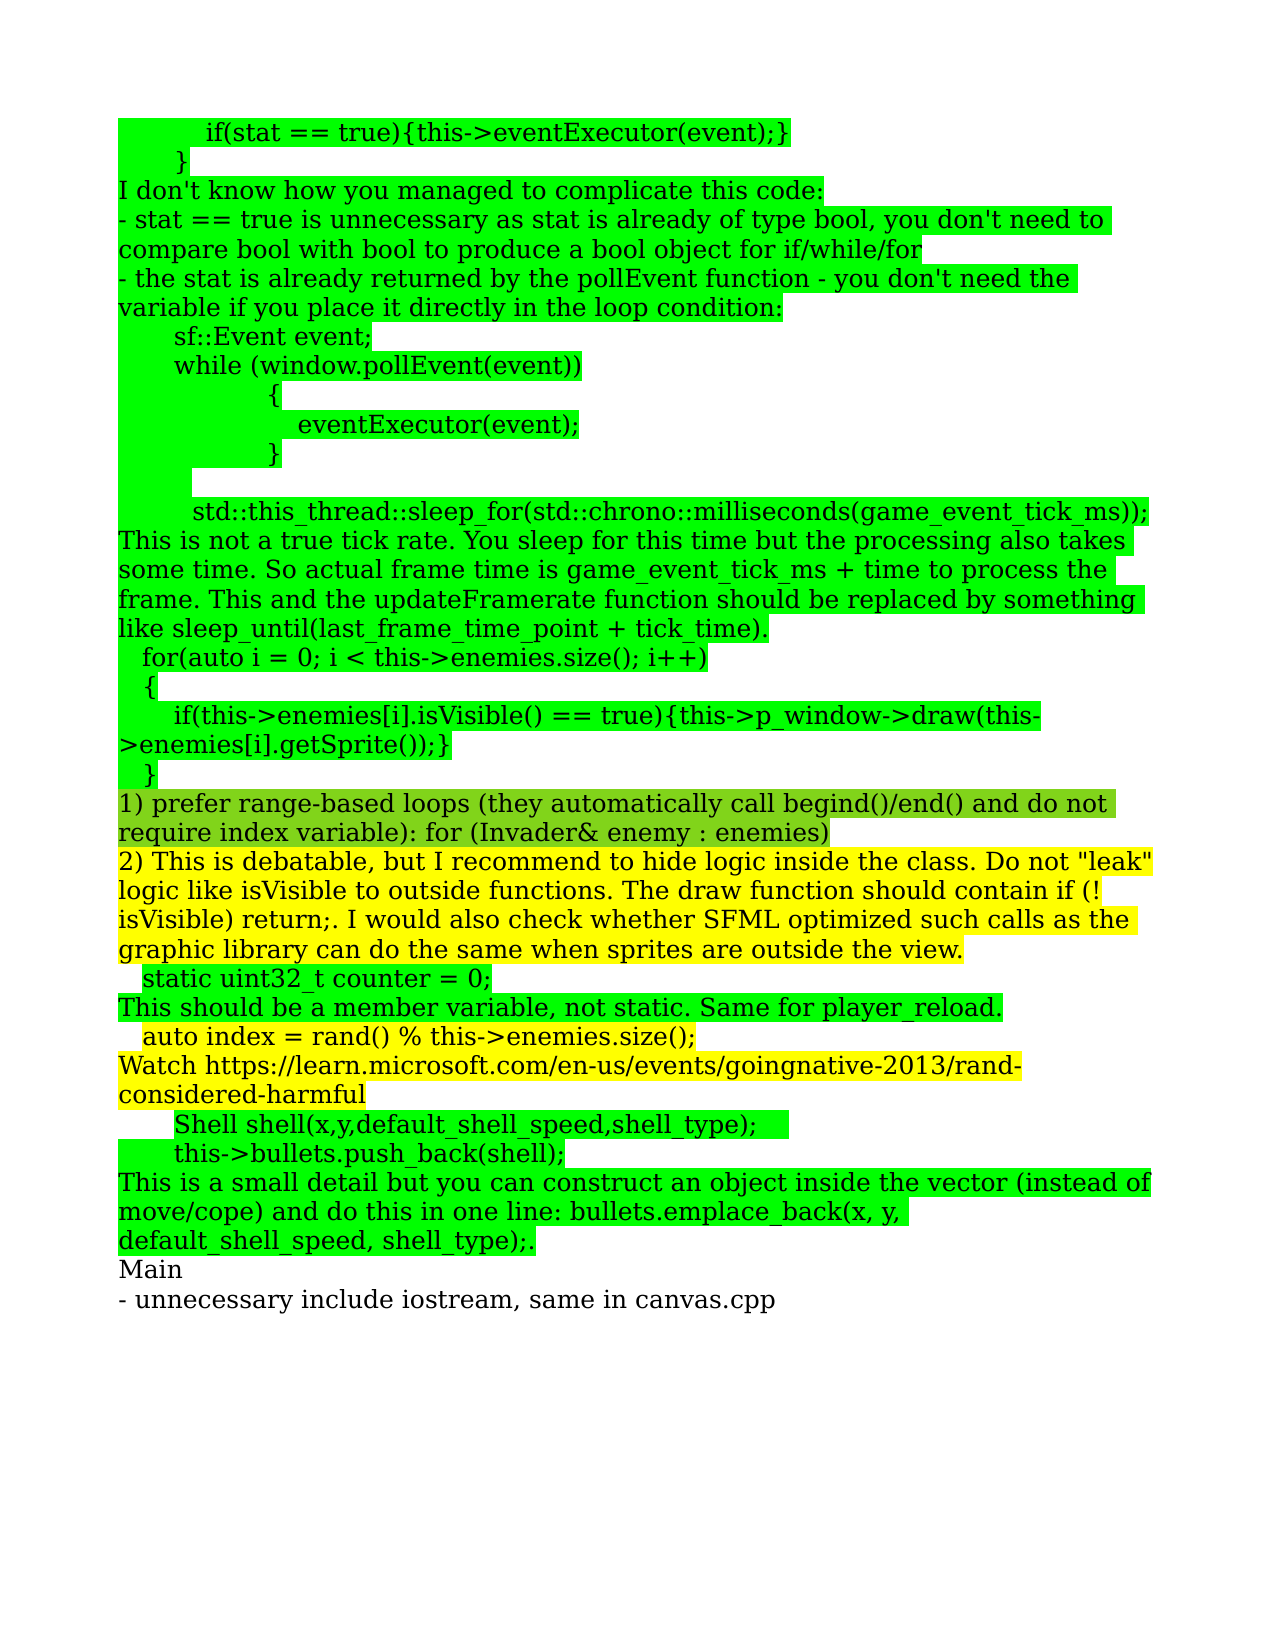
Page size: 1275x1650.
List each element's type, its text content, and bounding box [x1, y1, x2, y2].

text } [118, 760, 1157, 789]
text while (window.pollEvent(event)) [118, 351, 1157, 381]
text for(auto i = 0; i < this->enemies.size(); i++) [118, 643, 1157, 672]
text I don't know how you managed to complicate this code: [118, 176, 1157, 206]
text 2) This is debatable, but I recommend to hide logic inside the class. Do not "leak" logic like isVisible to outside functions. The draw function should contain if (!isVisible) return;. I would also check whether SFML optimized such calls as the graphic library can do the same when sprites are outside the view. [118, 847, 1157, 964]
text this->bullets.push_back(shell); [118, 1139, 1157, 1168]
text This is not a true tick rate. You sleep for this time but the processing also takes some time. So actual frame time is game_event_tick_ms + time to process the frame. This and the updateFramerate function should be replaced by something like sleep_until(last_frame_time_point + tick_time). [118, 526, 1157, 643]
text static uint32_t counter = 0; [118, 964, 1157, 993]
text { [118, 381, 1157, 410]
text - stat == true is unnecessary as stat is already of type bool, you don't need to compare bool with bool to produce a bool object for if/while/for [118, 206, 1157, 264]
text - unnecessary include iostream, same in canvas.cpp [118, 1285, 1157, 1314]
text sf::Event event; [118, 322, 1157, 351]
text if(stat == true){this->eventExecutor(event);} [118, 118, 1157, 147]
text - the stat is already returned by the pollEvent function - you don't need the variable if you place it directly in the loop condition: [118, 264, 1157, 322]
text Main [118, 1256, 1157, 1285]
text { [118, 672, 1157, 701]
text if(this->enemies[i].isVisible() == true){this->p_window->draw(this->enemies[i].getSprite());} [118, 701, 1157, 760]
text eventExecutor(event); [118, 410, 1157, 439]
text Watch https://learn.microsoft.com/en-us/events/goingnative-2013/rand-considered-harmful [118, 1051, 1157, 1110]
text } [118, 147, 1157, 176]
text Shell shell(x,y,default_shell_speed,shell_type); [118, 1110, 1157, 1139]
text This is a small detail but you can construct an object inside the vector (instead of move/cope) and do this in one line: bullets.emplace_back(x, y, default_shell_speed, shell_type);. [118, 1168, 1157, 1256]
text auto index = rand() % this->enemies.size(); [118, 1022, 1157, 1051]
text 1) prefer range-based loops (they automatically call begind()/end() and do not require index variable): for (Invader& enemy : enemies) [118, 789, 1157, 847]
text This should be a member variable, not static. Same for player_reload. [118, 993, 1157, 1022]
text } [118, 439, 1157, 468]
text std::this_thread::sleep_for(std::chrono::milliseconds(game_event_tick_ms)); [118, 468, 1157, 526]
